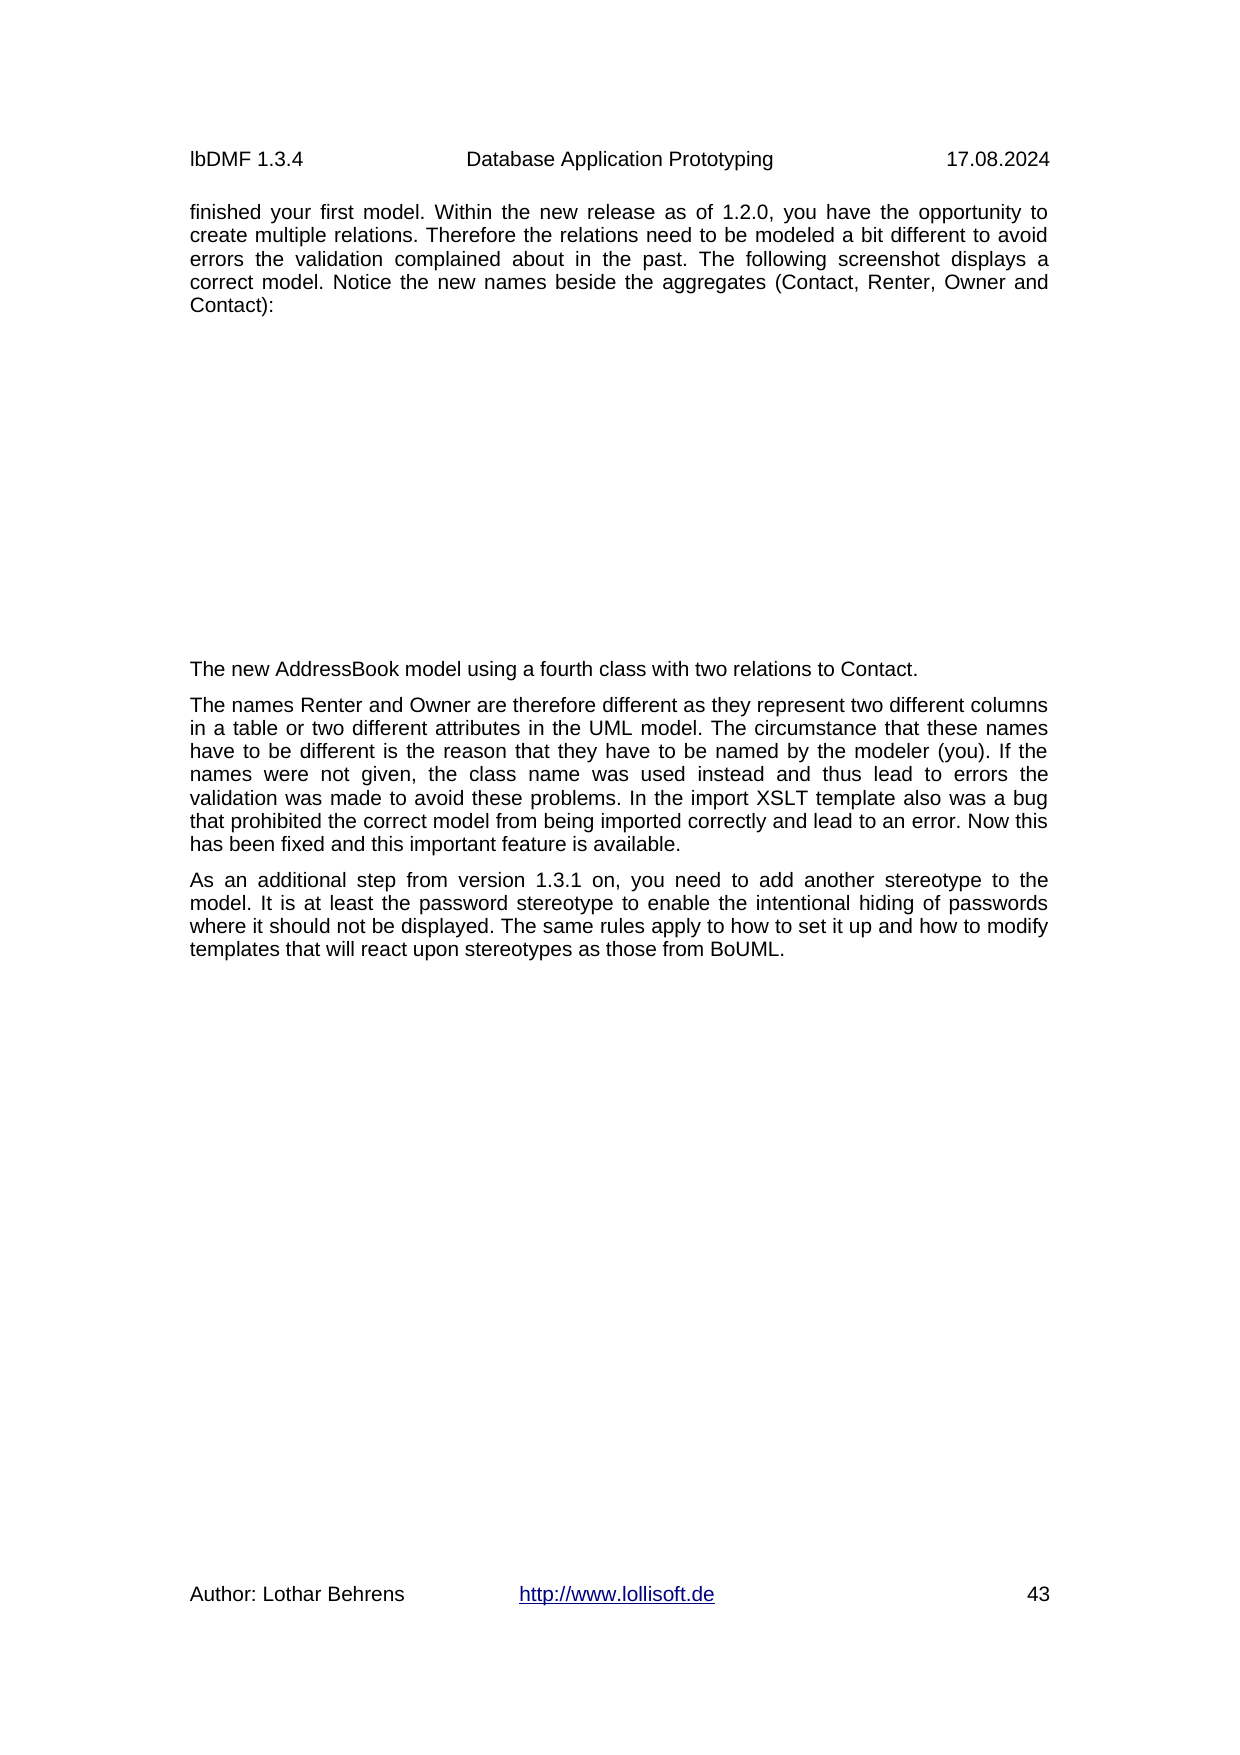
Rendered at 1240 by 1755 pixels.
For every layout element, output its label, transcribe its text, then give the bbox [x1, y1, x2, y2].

text finished your first model. Within the new release as of 1.2.0, you have the opportunity to create multiple relations. Therefore the relations need to be modeled a bit different to avoid errors the validation complained about in the past. The following screenshot displays a correct model. Notice the new names beside the aggregates (Contact, Renter, Owner and Contact): [189, 201, 1050, 317]
text The new AddressBook model using a fourth class with two relations to Contact. [189, 329, 1050, 681]
text The names Renter and Owner are therefore different as they represent two different columns in a table or two different attributes in the UML model. The circumstance that these names have to be different is the reason that they have to be named by the modeler (you). If the names were not given, the class name was used instead and thus lead to errors the validation was made to avoid these problems. In the import XSLT template also was a bug that prohibited the correct model from being imported correctly and lead to an error. Now this has been fixed and this important feature is available. [189, 693, 1050, 856]
text As an additional step from version 1.3.1 on, you need to add another stereotype to the model. It is at least the password stereotype to enable the intentional hiding of passwords where it should not be displayed. The same rules apply to how to set it up and how to modify templates that will react upon stereotypes as those from BoUML. [189, 868, 1050, 961]
